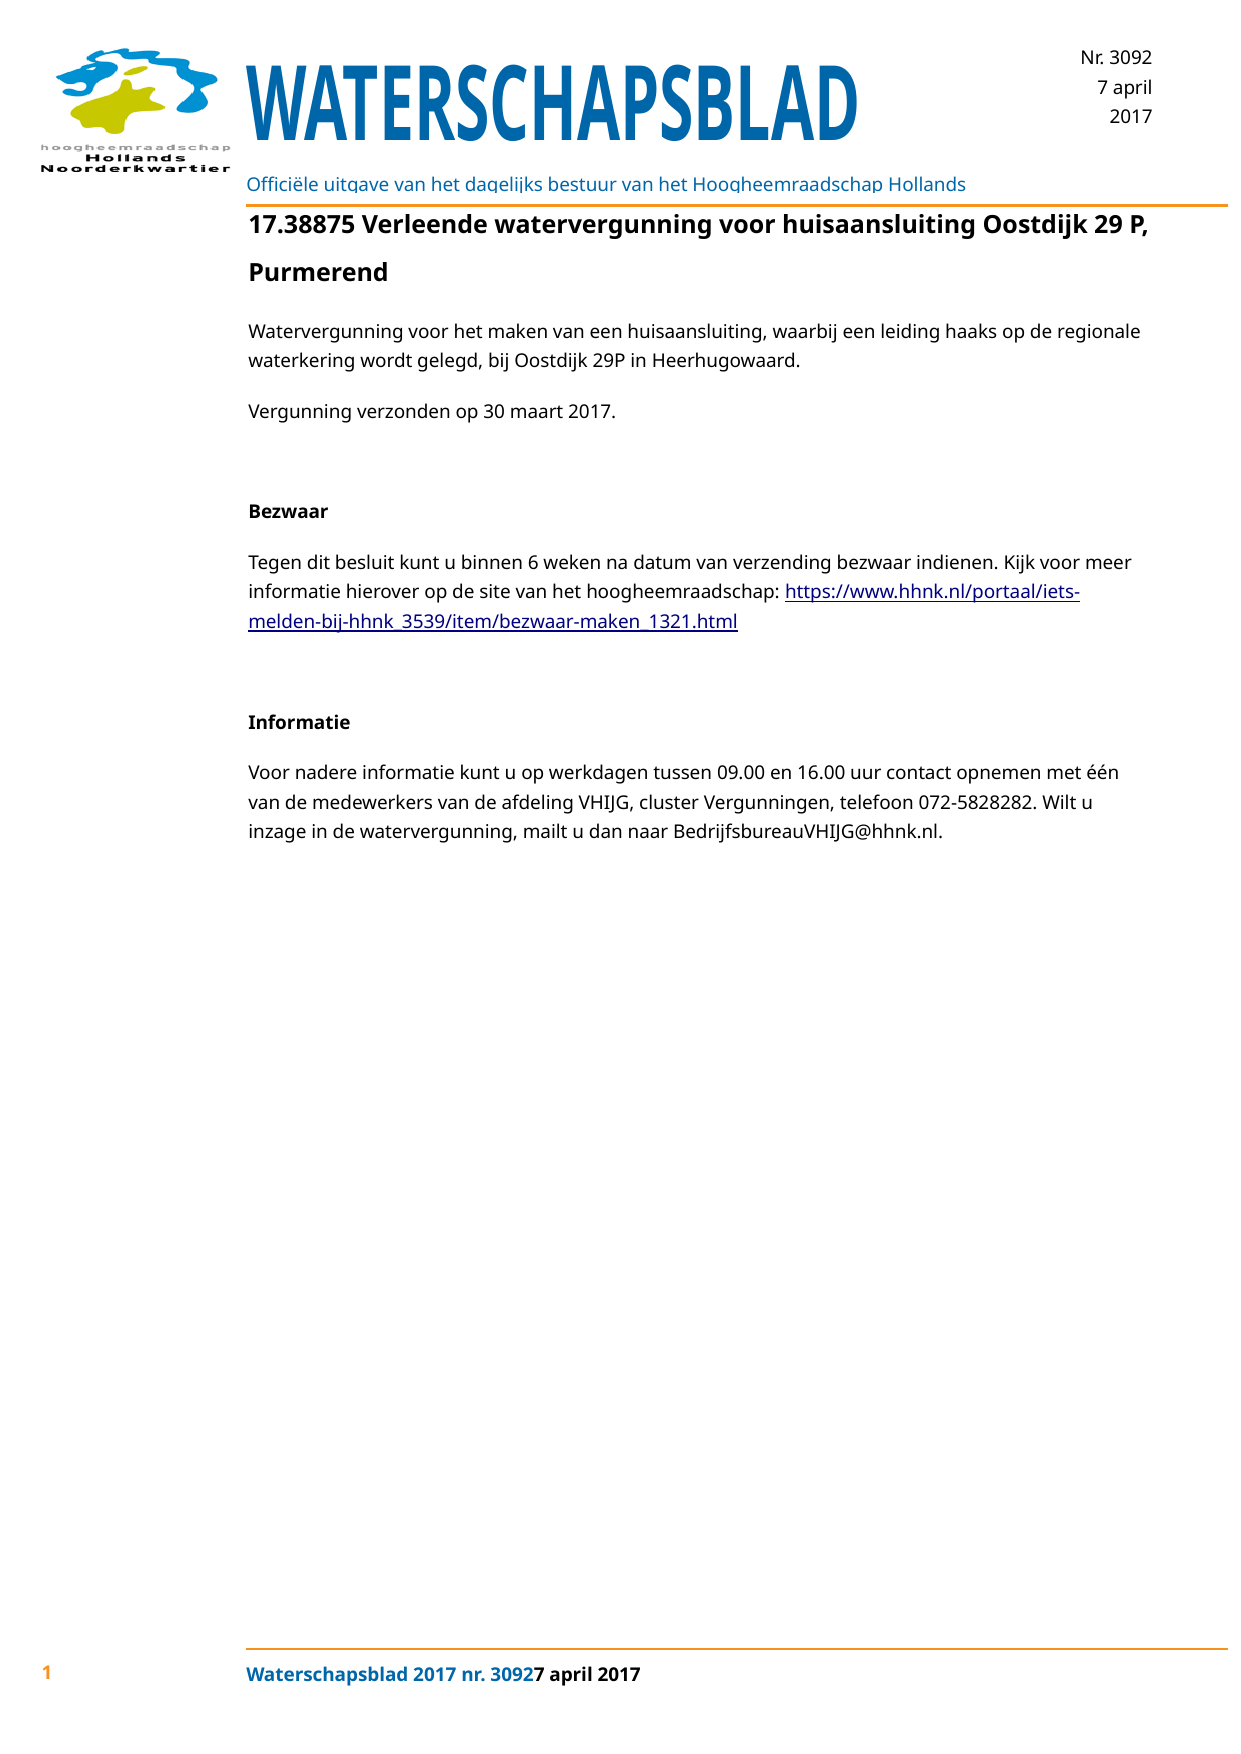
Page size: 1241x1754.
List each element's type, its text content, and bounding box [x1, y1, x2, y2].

text Vergunning verzonden op 30 maart 2017. [248, 398, 1152, 424]
text Informatie [248, 709, 1152, 735]
text Watervergunning voor het maken van een huisaansluiting, waarbij een leiding haaks op de regionale waterkering wordt gelegd, bij Oostdijk 29P in Heerhugowaard. [248, 318, 1152, 373]
text Bezwaar [248, 499, 1152, 524]
text Voor nadere informatie kunt u op werkdagen tussen 09.00 en 16.00 uur contact opnemen met één van de medewerkers van de afdeling VHIJG, cluster Vergunningen, telefoon 072-5828282. Wilt u inzage in de watervergunning, mailt u dan naar BedrijfsbureauVHIJG@hhnk.nl. [248, 759, 1152, 844]
picture [41, 47, 231, 172]
text 17.38875 Verleende watervergunning voor huisaansluiting Oostdijk 29 P, Purmerend [248, 207, 1152, 288]
text Tegen dit besluit kunt u binnen 6 weken na datum van verzending bezwaar indienen. Kijk voor meer informatie hierover op de site van het hoogheemraadschap: https://www.hhnk.nl/portaal/iets-melden-bij-hhnk_3539/item/bezwaar-maken_1321.html [248, 549, 1152, 634]
